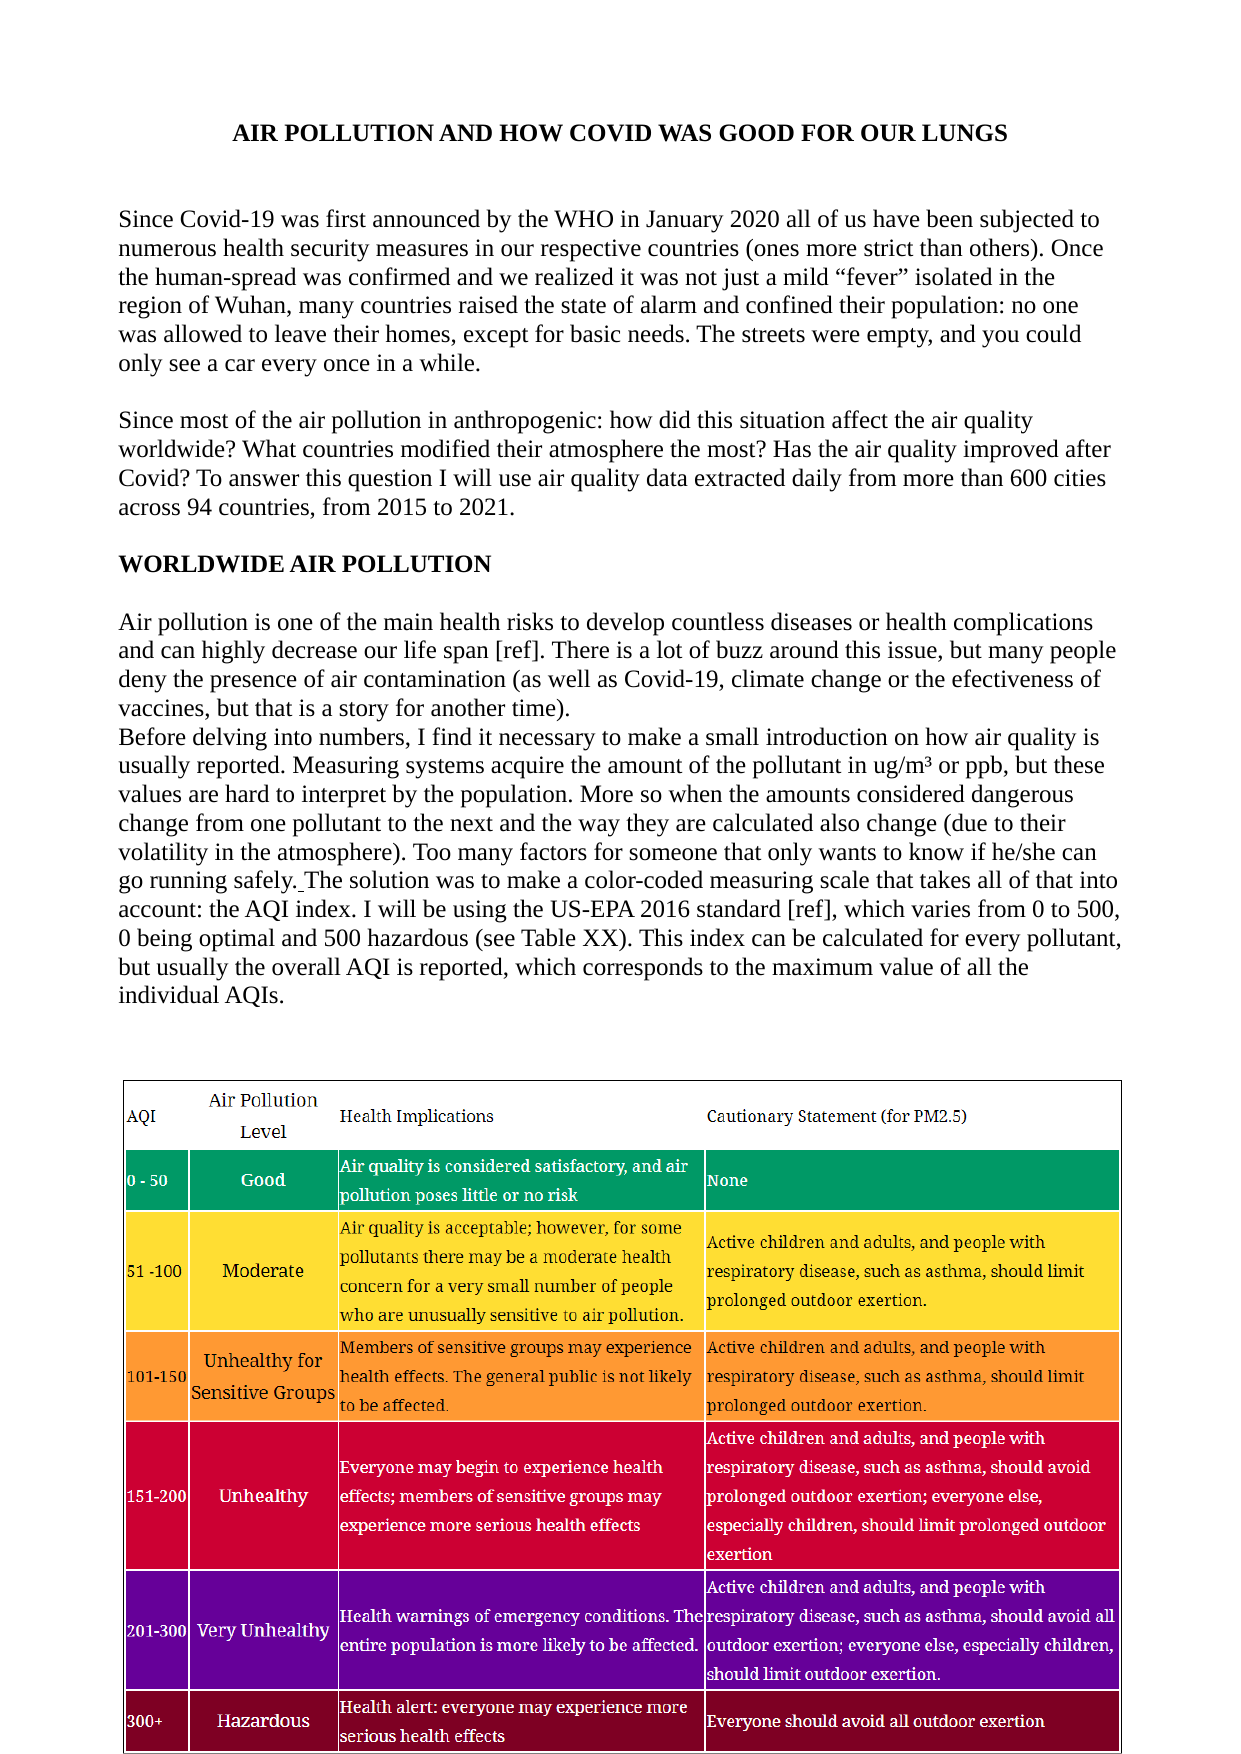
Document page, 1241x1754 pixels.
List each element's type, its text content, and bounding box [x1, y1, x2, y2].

text WORLDWIDE AIR POLLUTION [118, 549, 1122, 578]
text Since Covid-19 was first announced by the WHO in January 2020 all of us have been subjected to numerous health security measures in our respective countries (ones more strict than others). Once the human-spread was confirmed and we realized it was not just a mild “fever” isolated in the region of Wuhan, many countries raised the state of alarm and confined their population: no one was allowed to leave their homes, except for basic needs. The streets were empty, and you could only see a car every once in a while. [118, 204, 1122, 377]
text Air pollution is one of the main health risks to develop countless diseases or health complications and can highly decrease our life span [ref]. There is a lot of buzz around this issue, but many people deny the presence of air contamination (as well as Covid-19, climate change or the efectiveness of vaccines, but that is a story for another time). [118, 607, 1122, 722]
text Before delving into numbers, I find it necessary to make a small introduction on how air quality is usually reported. Measuring systems acquire the amount of the pollutant in ug/m³ or ppb, but these values are hard to interpret by the population. More so when the amounts considered dangerous change from one pollutant to the next and the way they are calculated also change (due to their volatility in the atmosphere). Too many factors for someone that only wants to know if he/she can go running safely. The solution was to make a color-coded measuring scale that takes all of that into account: the AQI index. I will be using the US-EPA 2016 standard [ref], which varies from 0 to 500, 0 being optimal and 500 hazardous (see Table XX). This index can be calculated for every pollutant, but usually the overall AQI is reported, which corresponds to the maximum value of all the individual AQIs. [118, 722, 1122, 1009]
picture [122, 1077, 1127, 1754]
text AIR POLLUTION AND HOW COVID WAS GOOD FOR OUR LUNGS [118, 118, 1122, 147]
text Since most of the air pollution in anthropogenic: how did this situation affect the air quality worldwide? What countries modified their atmosphere the most? Has the air quality improved after Covid? To answer this question I will use air quality data extracted daily from more than 600 cities across 94 countries, from 2015 to 2021. [118, 406, 1122, 521]
